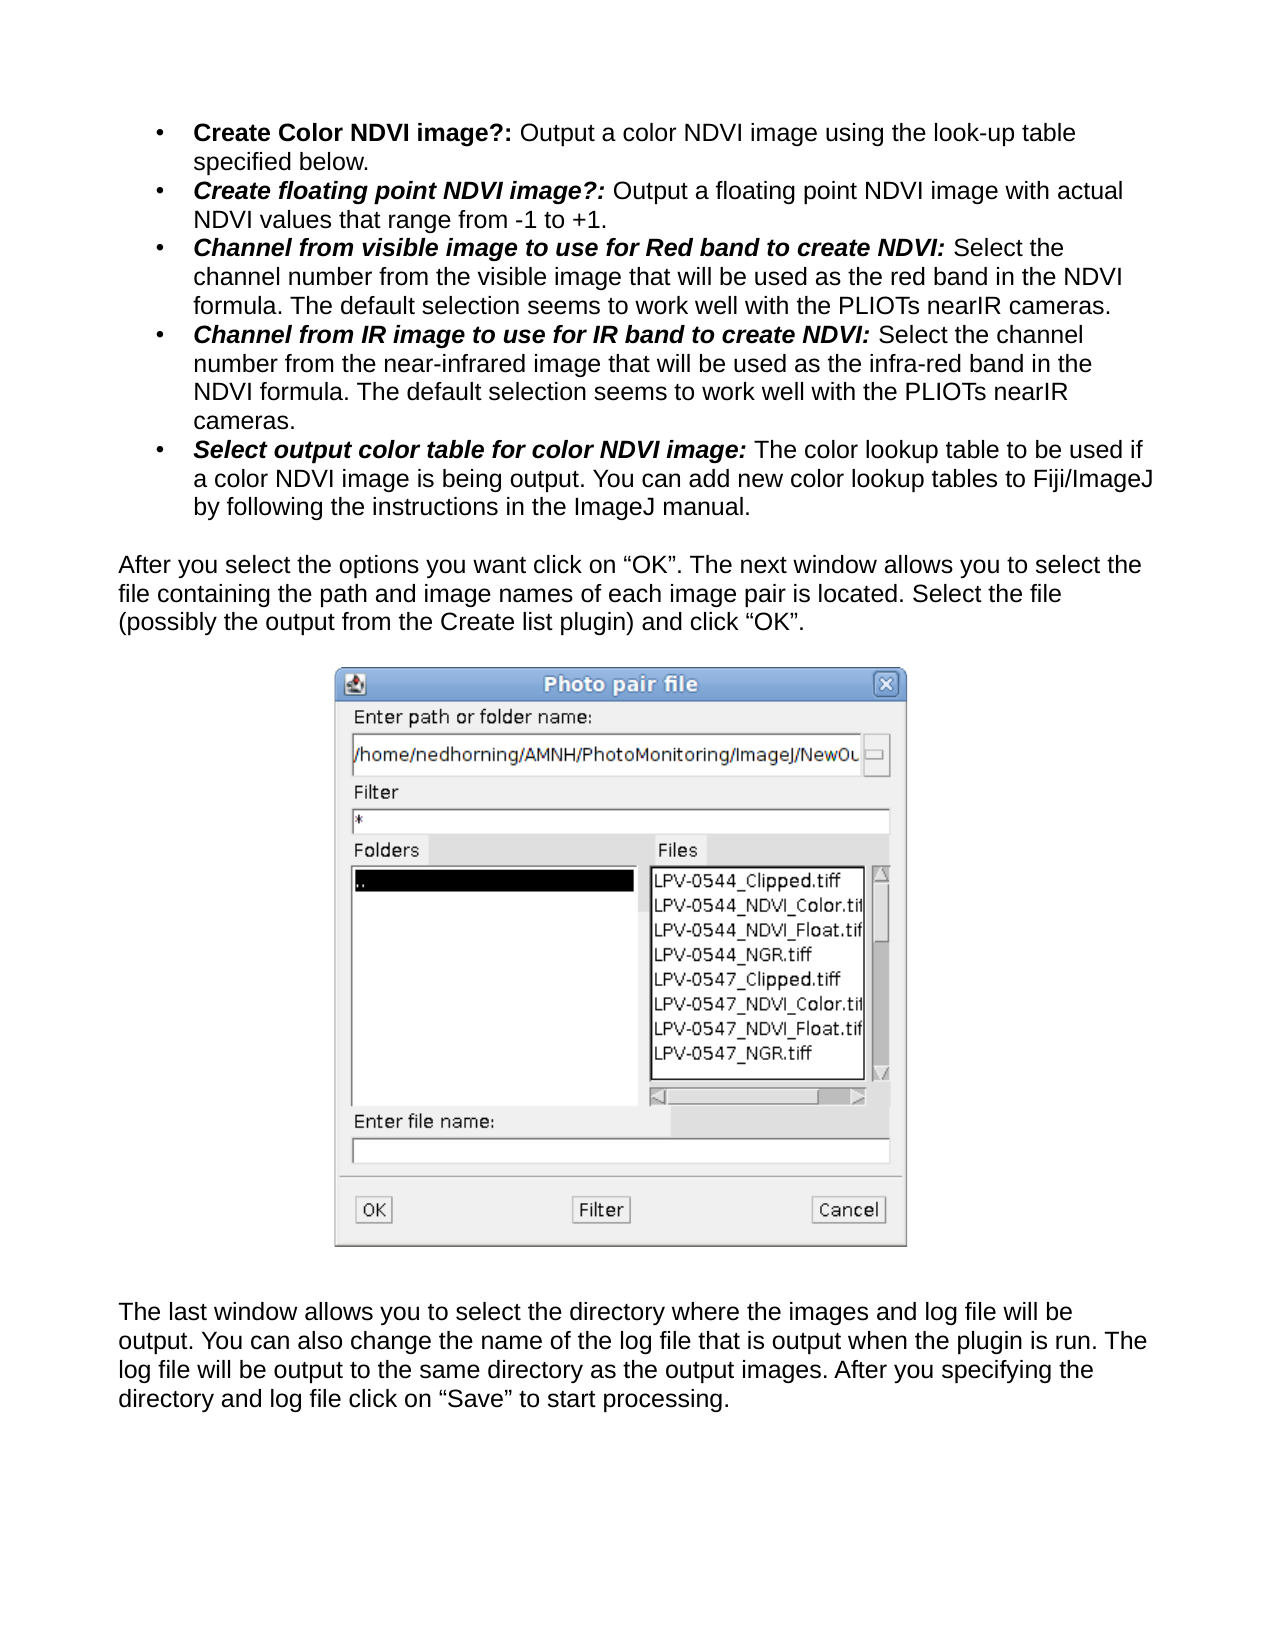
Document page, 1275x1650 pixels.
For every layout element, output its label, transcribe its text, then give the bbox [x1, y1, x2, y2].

list Select output color table for color NDVI image: The color lookup table to be used if a color NDVI image is being output. You can add new color lookup tables to Fiji/ImageJ by following the instructions in the ImageJ manual. [156, 435, 1157, 521]
text After you select the options you want click on “OK”. The next window allows you to select the file containing the path and image names of each image pair is located. Select the file (possibly the output from the Create list plugin) and click “OK”. [118, 550, 1157, 636]
picture [334, 667, 908, 1247]
list Channel from visible image to use for Red band to create NDVI: Select the channel number from the visible image that will be used as the red band in the NDVI formula. The default selection seems to work well with the PLIOTs nearIR cameras. [156, 233, 1157, 320]
text The last window allows you to select the directory where the images and log file will be output. You can also change the name of the log file that is output when the plugin is run. The log file will be output to the same directory as the output images. After you specifying the directory and log file click on “Save” to start processing. [118, 1297, 1157, 1412]
list Create floating point NDVI image?: Output a floating point NDVI image with actual NDVI values that range from -1 to +1. [156, 176, 1157, 233]
list Channel from IR image to use for IR band to create NDVI: Select the channel number from the near-infrared image that will be used as the infra-red band in the NDVI formula. The default selection seems to work well with the PLIOTs nearIR cameras. [156, 320, 1157, 435]
list Create Color NDVI image?: Output a color NDVI image using the look-up table specified below. [156, 118, 1157, 176]
